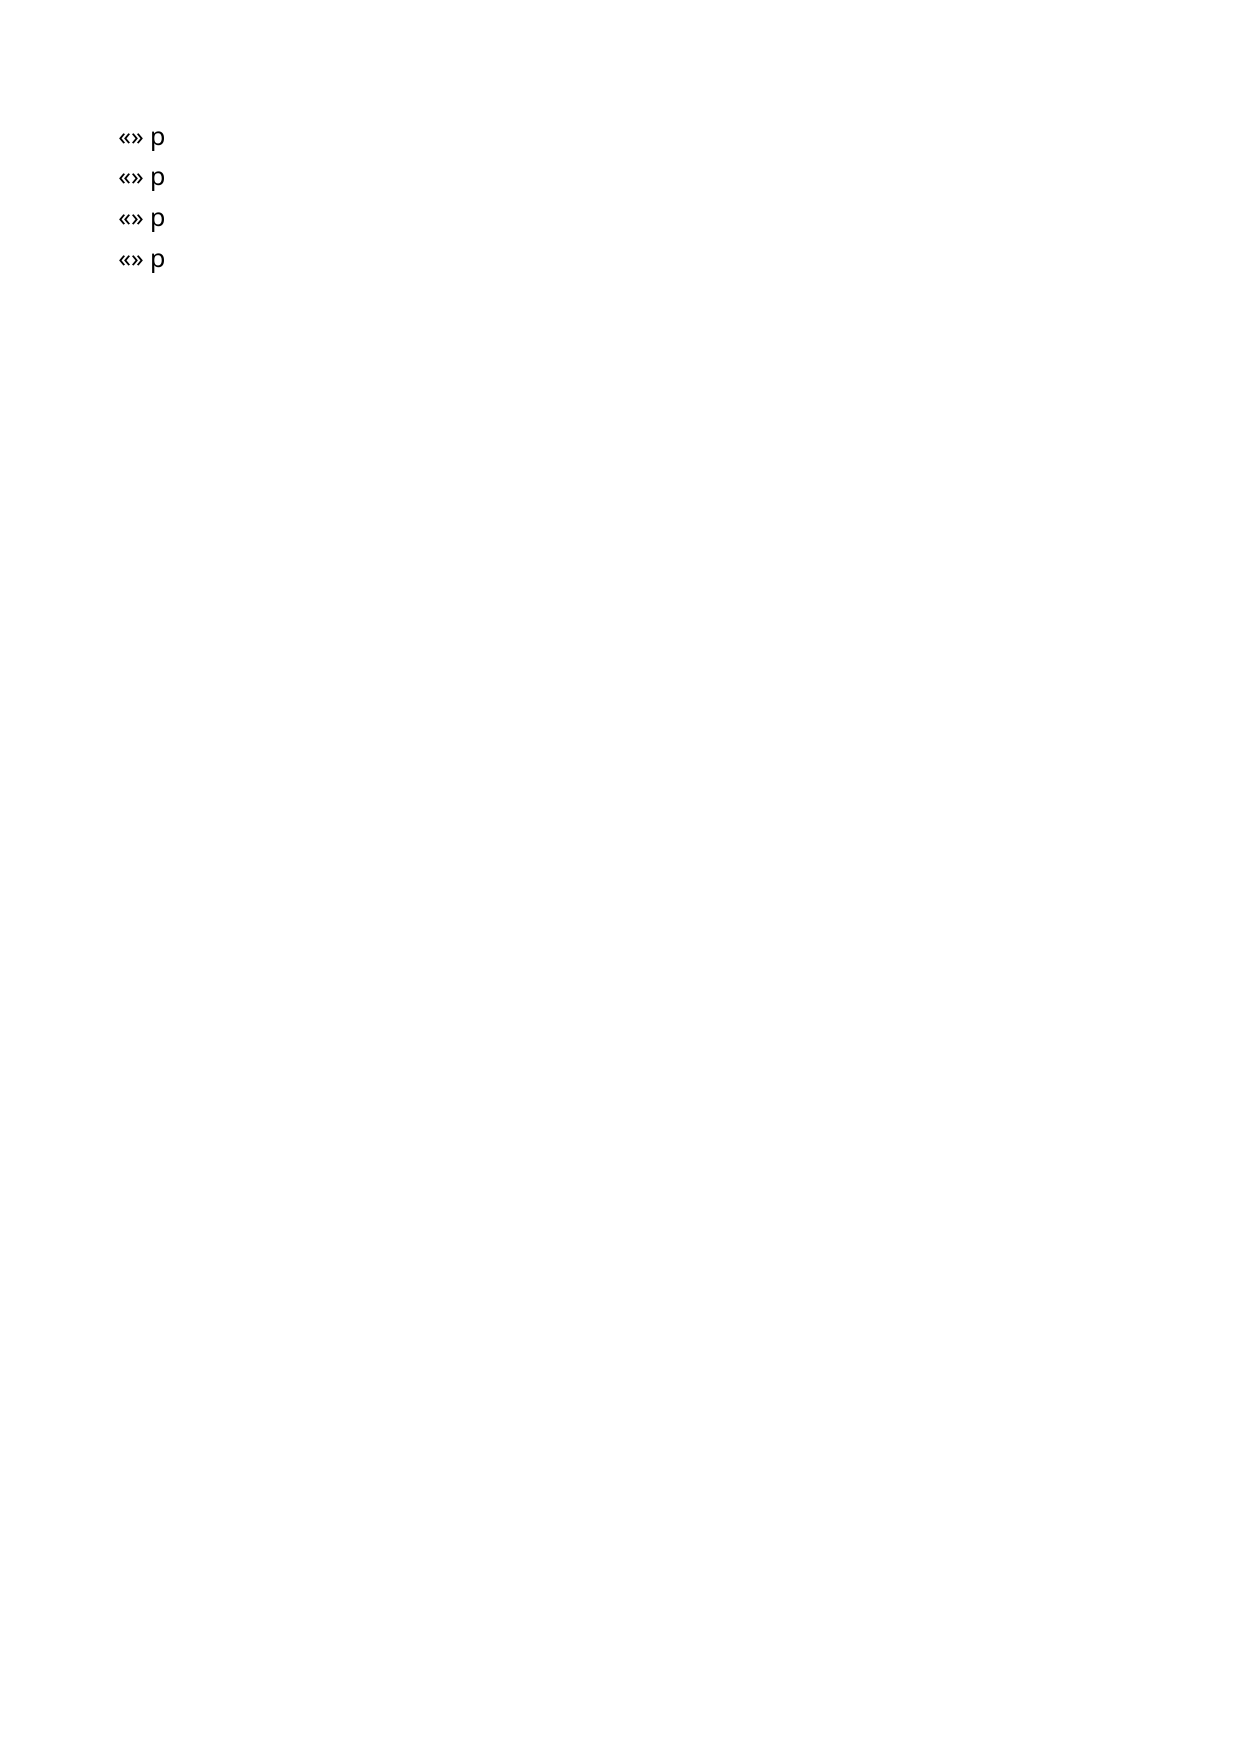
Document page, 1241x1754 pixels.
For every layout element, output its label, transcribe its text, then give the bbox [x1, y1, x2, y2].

text «» p [118, 118, 1122, 152]
text «» p [118, 200, 1122, 234]
text «» p [118, 159, 1122, 193]
text «» p [118, 241, 1122, 275]
